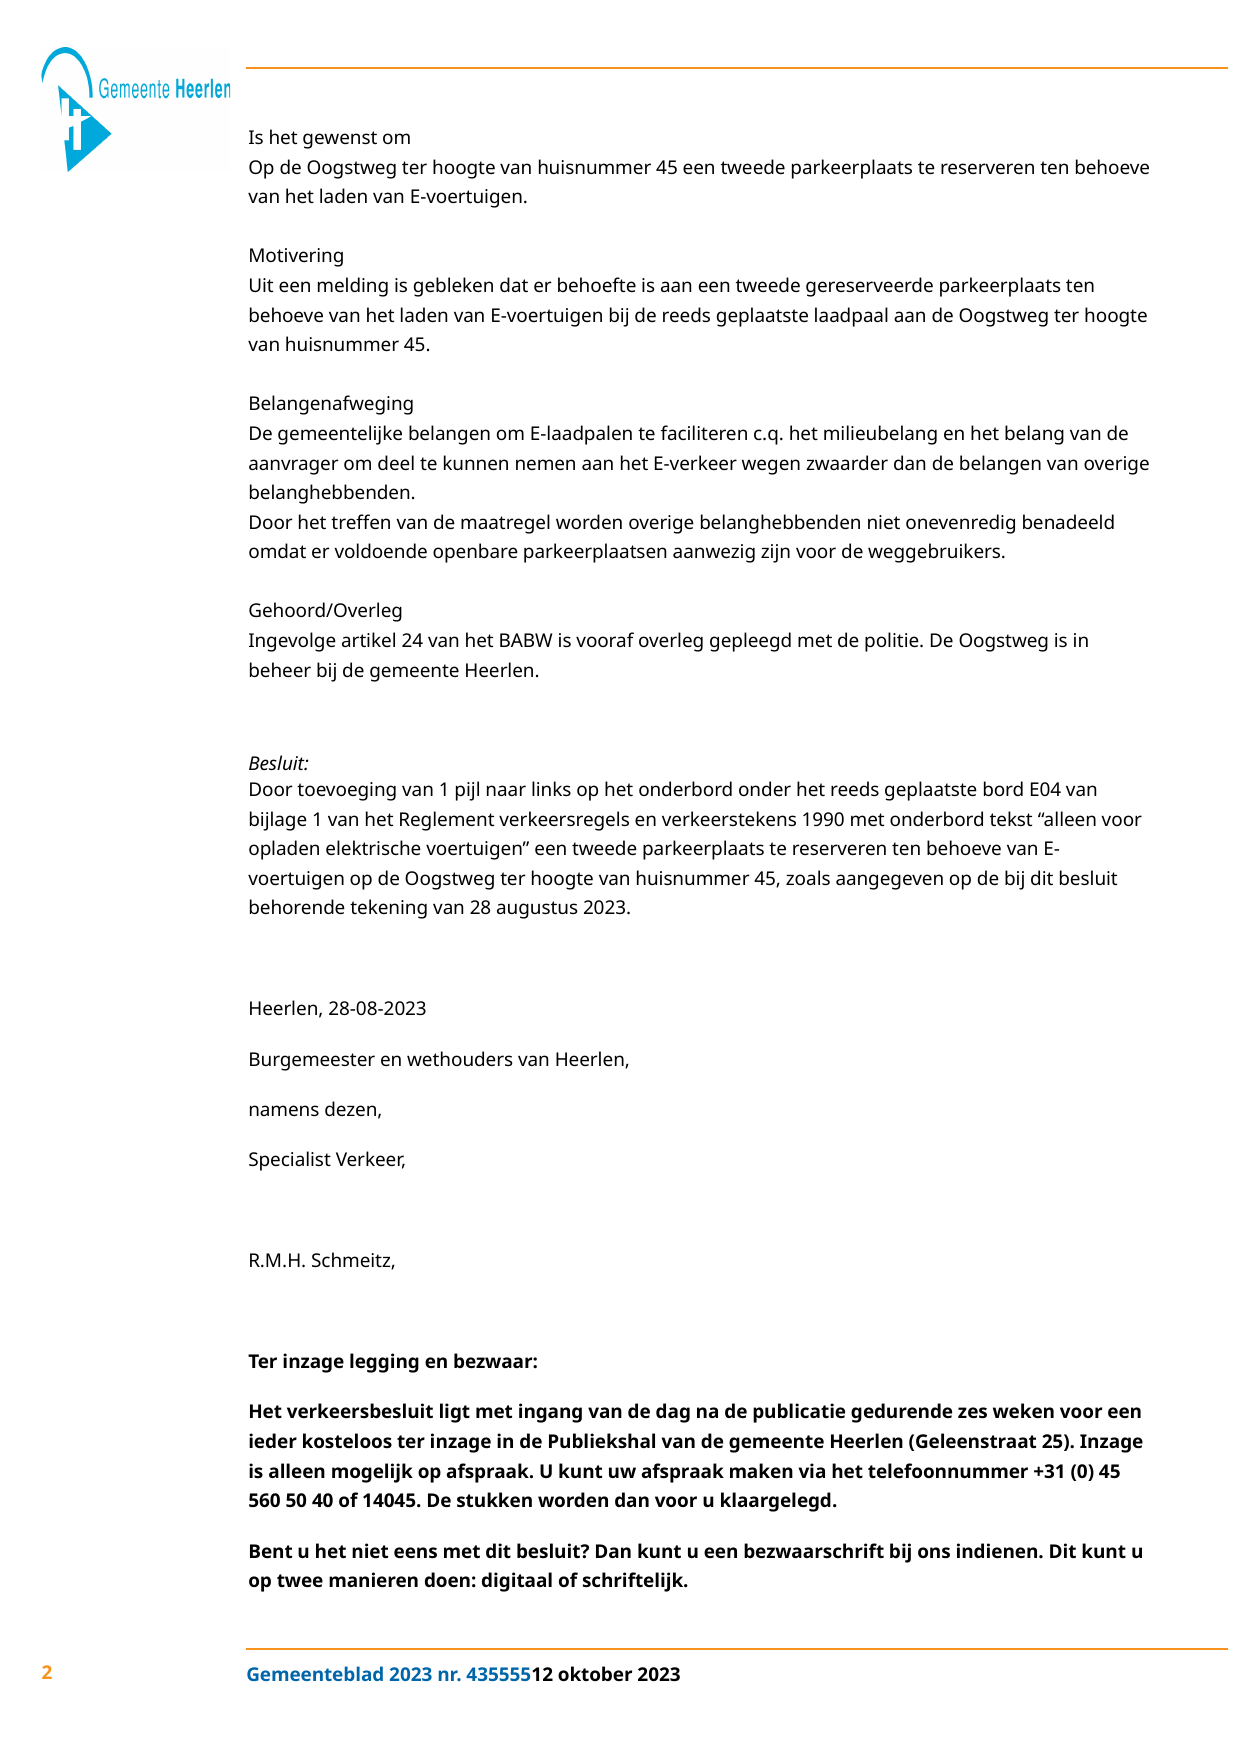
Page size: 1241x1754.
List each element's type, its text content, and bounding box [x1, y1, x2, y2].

text Het verkeersbesluit ligt met ingang van de dag na de publicatie gedurende zes weken voor een ieder kosteloos ter inzage in de Publiekshal van de gemeente Heerlen (Geleenstraat 25). Inzage is alleen mogelijk op afspraak. U kunt uw afspraak maken via het telefoonnummer +31 (0) 45 560 50 40 of 14045. De stukken worden dan voor u klaargelegd. [248, 1399, 1152, 1513]
text Motivering [248, 243, 1152, 268]
text Is het gewenst om [248, 124, 1152, 150]
text Ter inzage legging en bezwaar: [248, 1348, 1152, 1374]
text Besluit: [248, 750, 1152, 776]
text Heerlen, 28-08-2023 [248, 995, 1152, 1021]
text Gehoord/Overleg [248, 598, 1152, 623]
text Bent u het niet eens met dit besluit? Dan kunt u een bezwaarschrift bij ons indienen. Dit kunt u op twee manieren doen: digitaal of schriftelijk. [248, 1538, 1152, 1593]
picture [41, 47, 231, 172]
text Burgemeester en wethouders van Heerlen, [248, 1046, 1152, 1071]
text Op de Oogstweg ter hoogte van huisnummer 45 een tweede parkeerplaats te reserveren ten behoeve van het laden van E-voertuigen. [248, 154, 1152, 209]
text Specialist Verkeer, [248, 1147, 1152, 1172]
text De gemeentelijke belangen om E-laadpalen te faciliteren c.q. het milieubelang en het belang van de aanvrager om deel te kunnen nemen aan het E-verkeer wegen zwaarder dan de belangen van overige belanghebbenden. [248, 420, 1152, 505]
text Door toevoeging van 1 pijl naar links op het onderbord onder het reeds geplaatste bord E04 van bijlage 1 van het Reglement verkeersregels en verkeerstekens 1990 met onderbord tekst “alleen voor opladen elektrische voertuigen” een tweede parkeerplaats te reserveren ten behoeve van E-voertuigen op de Oogstweg ter hoogte van huisnummer 45, zoals aangegeven op de bij dit besluit behorende tekening van 28 augustus 2023. [248, 776, 1152, 920]
picture [41, 47, 59, 70]
text Door het treffen van de maatregel worden overige belanghebbenden niet onevenredig benadeeld omdat er voldoende openbare parkeerplaatsen aanwezig zijn voor de weggebruikers. [248, 509, 1152, 564]
text R.M.H. Schmeitz, [248, 1247, 1152, 1273]
text namens dezen, [248, 1096, 1152, 1122]
text Ingevolge artikel 24 van het BABW is vooraf overleg gepleegd met de politie. De Oogstweg is in beheer bij de gemeente Heerlen. [248, 627, 1152, 683]
text Belangenafweging [248, 391, 1152, 416]
text Uit een melding is gebleken dat er behoefte is aan een tweede gereserveerde parkeerplaats ten behoeve van het laden van E-voertuigen bij de reeds geplaatste laadpaal aan de Oogstweg ter hoogte van huisnummer 45. [248, 272, 1152, 357]
